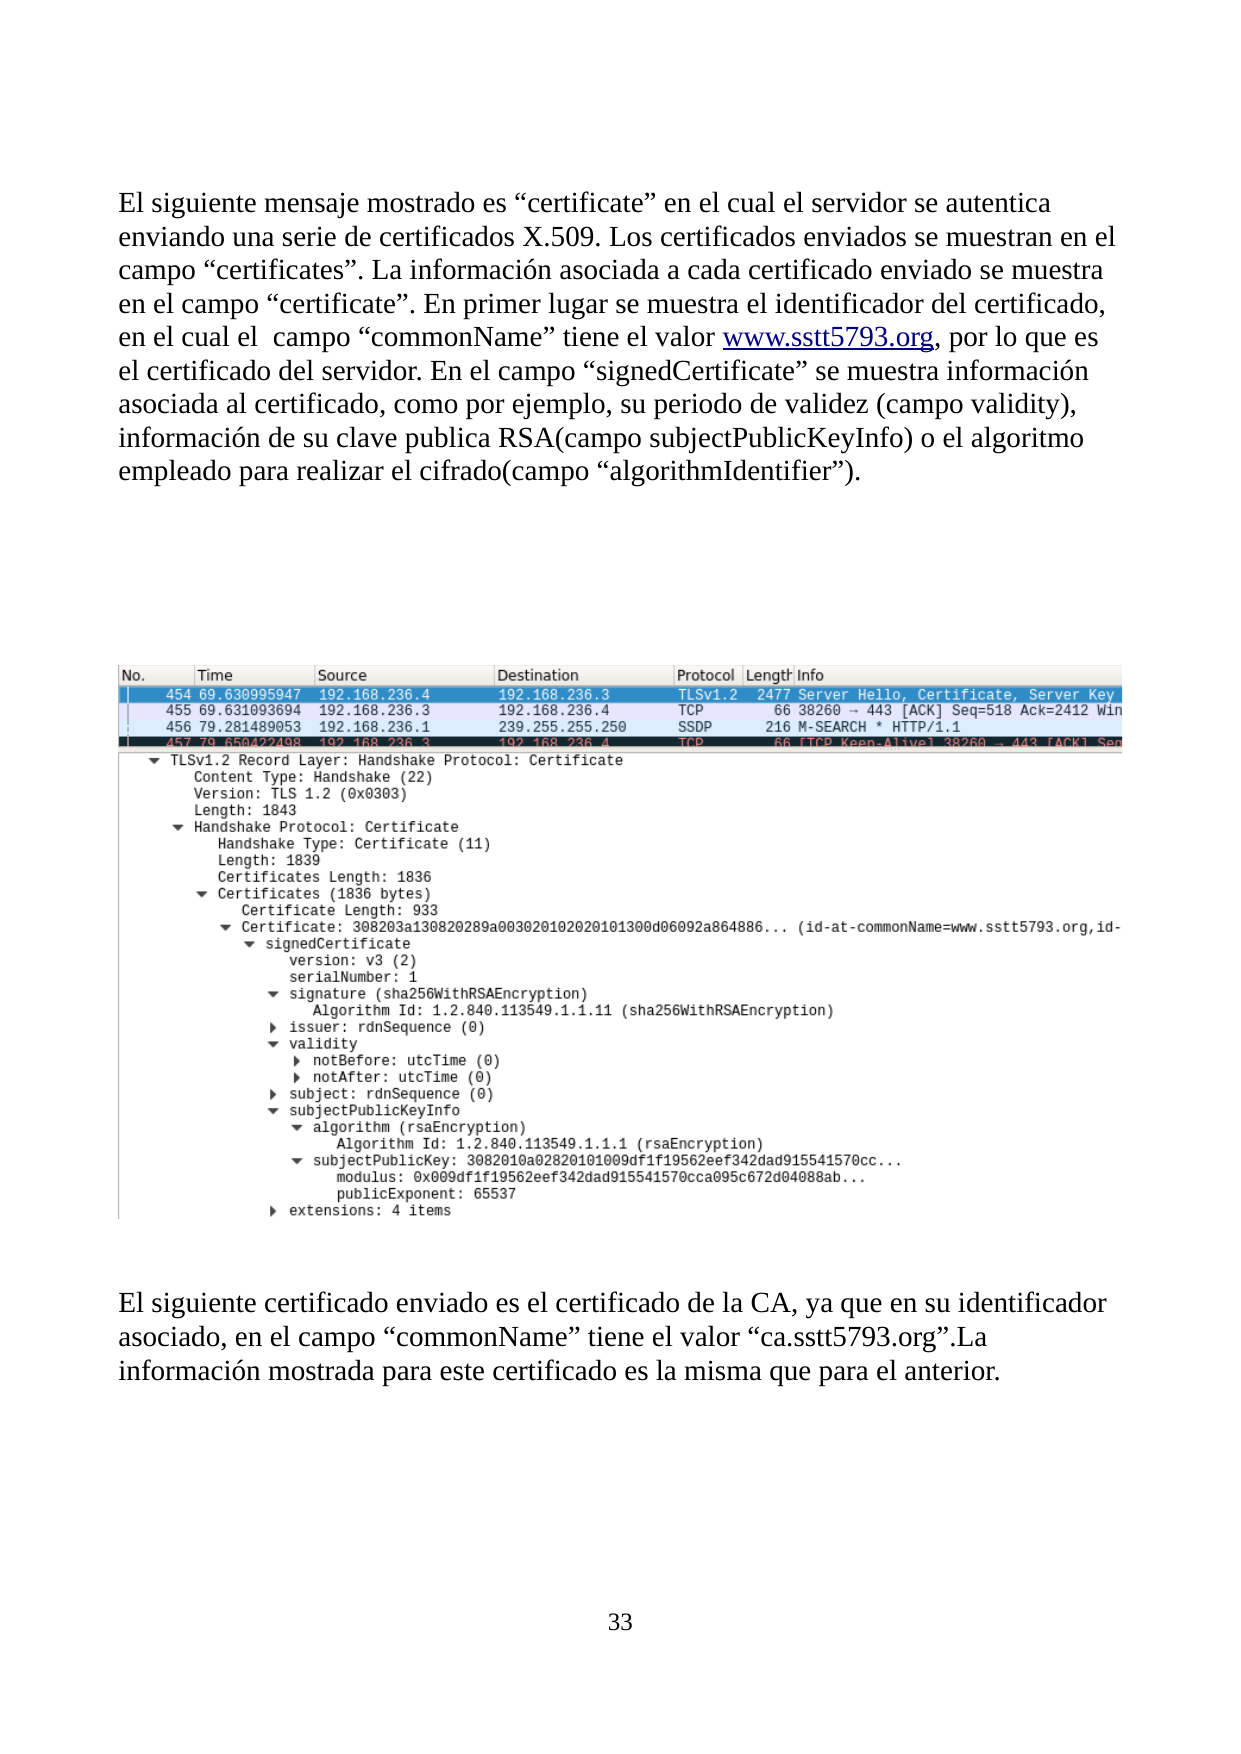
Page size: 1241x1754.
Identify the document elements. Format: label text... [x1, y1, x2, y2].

text El siguiente mensaje mostrado es “certificate” en el cual el servidor se autentica enviando una serie de certificados X.509. Los certificados enviados se muestran en el campo “certificates”. La información asociada a cada certificado enviado se muestra en el campo “certificate”. En primer lugar se muestra el identificador del certificado, en el cual el campo “commonName” tiene el valor www.sstt5793.org, por lo que es el certificado del servidor. En el campo “signedCertificate” se muestra información asociada al certificado, como por ejemplo, su periodo de validez (campo validity), información de su clave publica RSA(campo subjectPublicKeyInfo) o el algoritmo empleado para realizar el cifrado(campo “algorithmIdentifier”). [118, 185, 1122, 487]
picture [118, 665, 1123, 1219]
text El siguiente certificado enviado es el certificado de la CA, ya que en su identificador asociado, en el campo “commonName” tiene el valor “ca.sstt5793.org”.La información mostrada para este certificado es la misma que para el anterior. [118, 1286, 1122, 1386]
